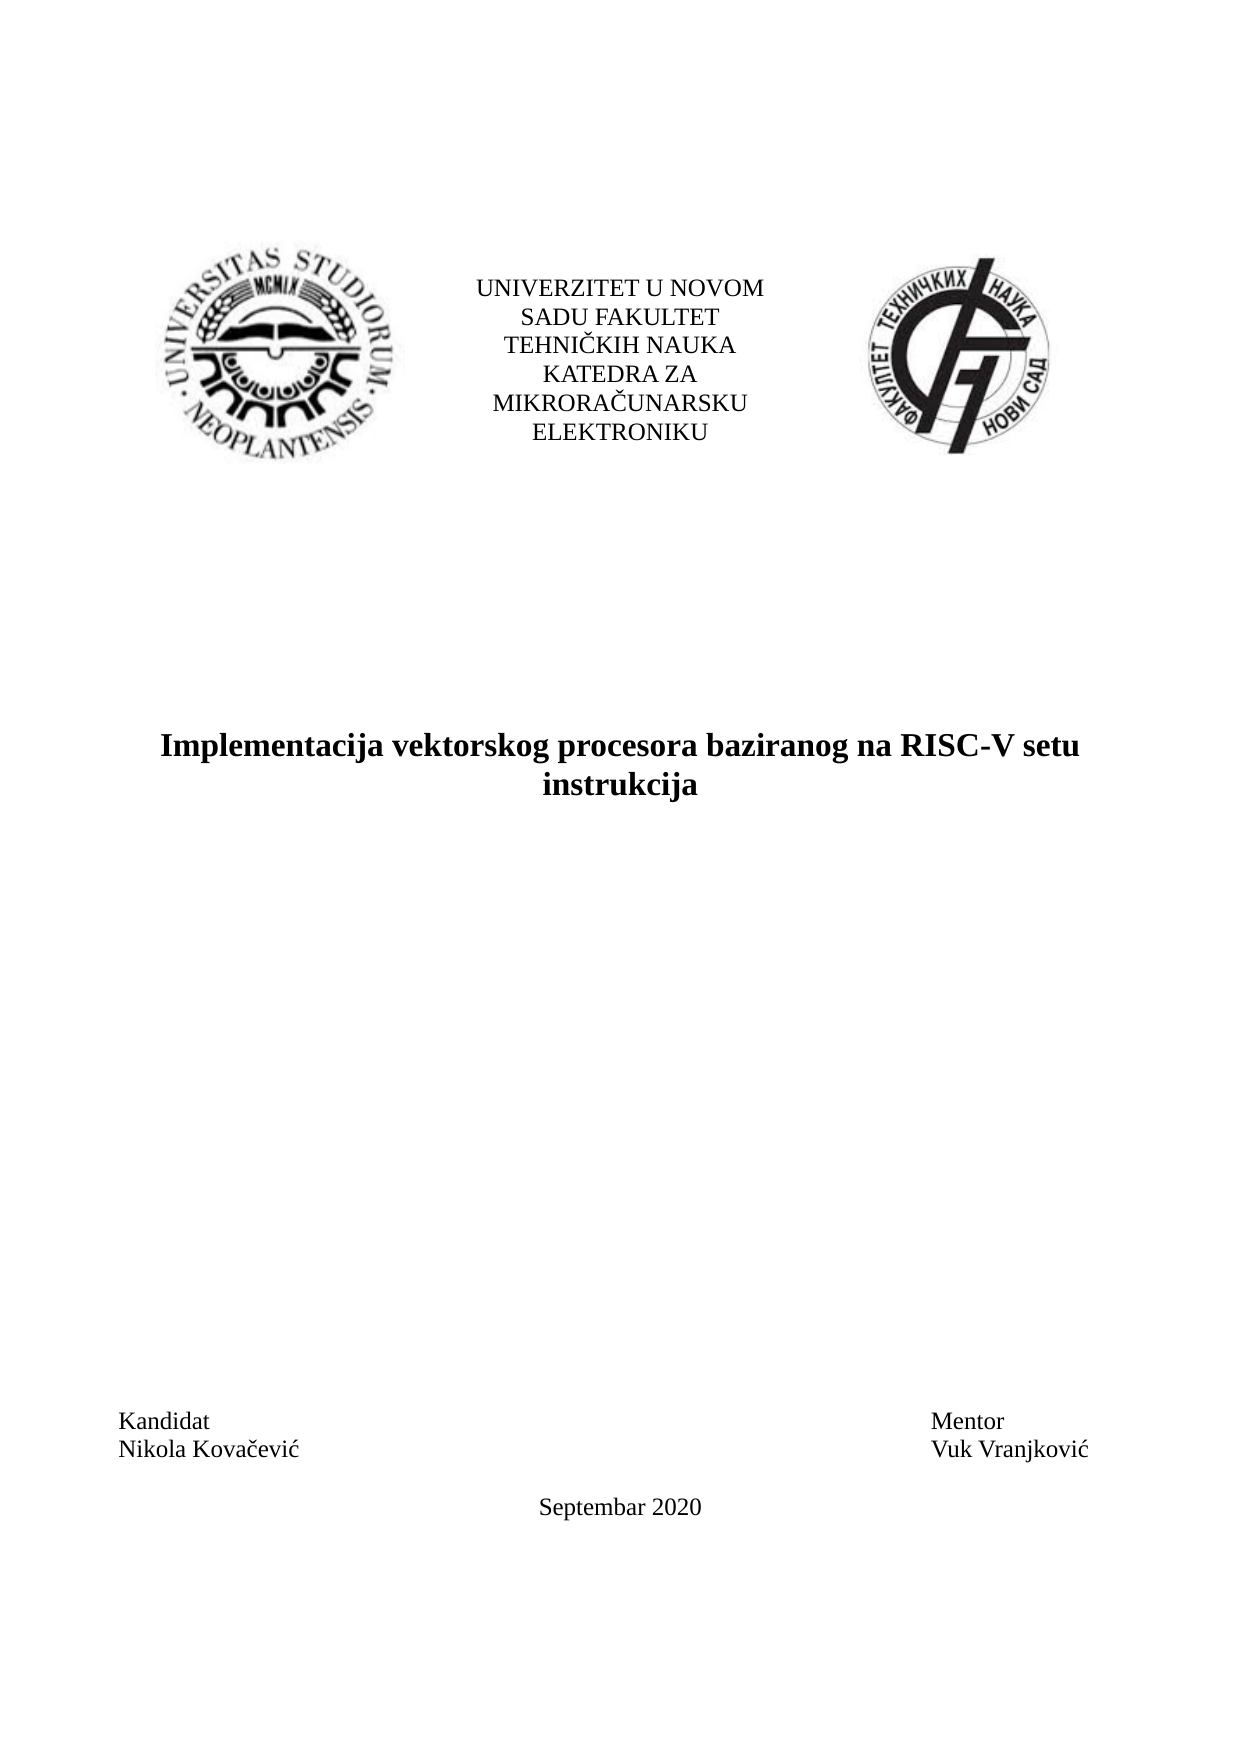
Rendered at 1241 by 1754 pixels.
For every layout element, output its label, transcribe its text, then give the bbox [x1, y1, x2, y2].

text Implementacija vektorskog procesora baziranog na RISC-V setu instrukcija [118, 725, 1122, 802]
table_header [118, 210, 453, 524]
picture [849, 243, 1059, 465]
text Kandidat Mentor [118, 1406, 1122, 1434]
table_header [788, 210, 1121, 524]
picture [154, 215, 417, 490]
text Nikola Kovačević Vuk Vranjković [118, 1434, 1122, 1463]
text Septembar 2020 [118, 1492, 1122, 1521]
table_header UNIVERZITET U NOVOM SADU FAKULTET TEHNIČKIH NAUKA KATEDRA ZA MIKRORAČUNARSKU ELEKTRONIKU [453, 210, 787, 524]
